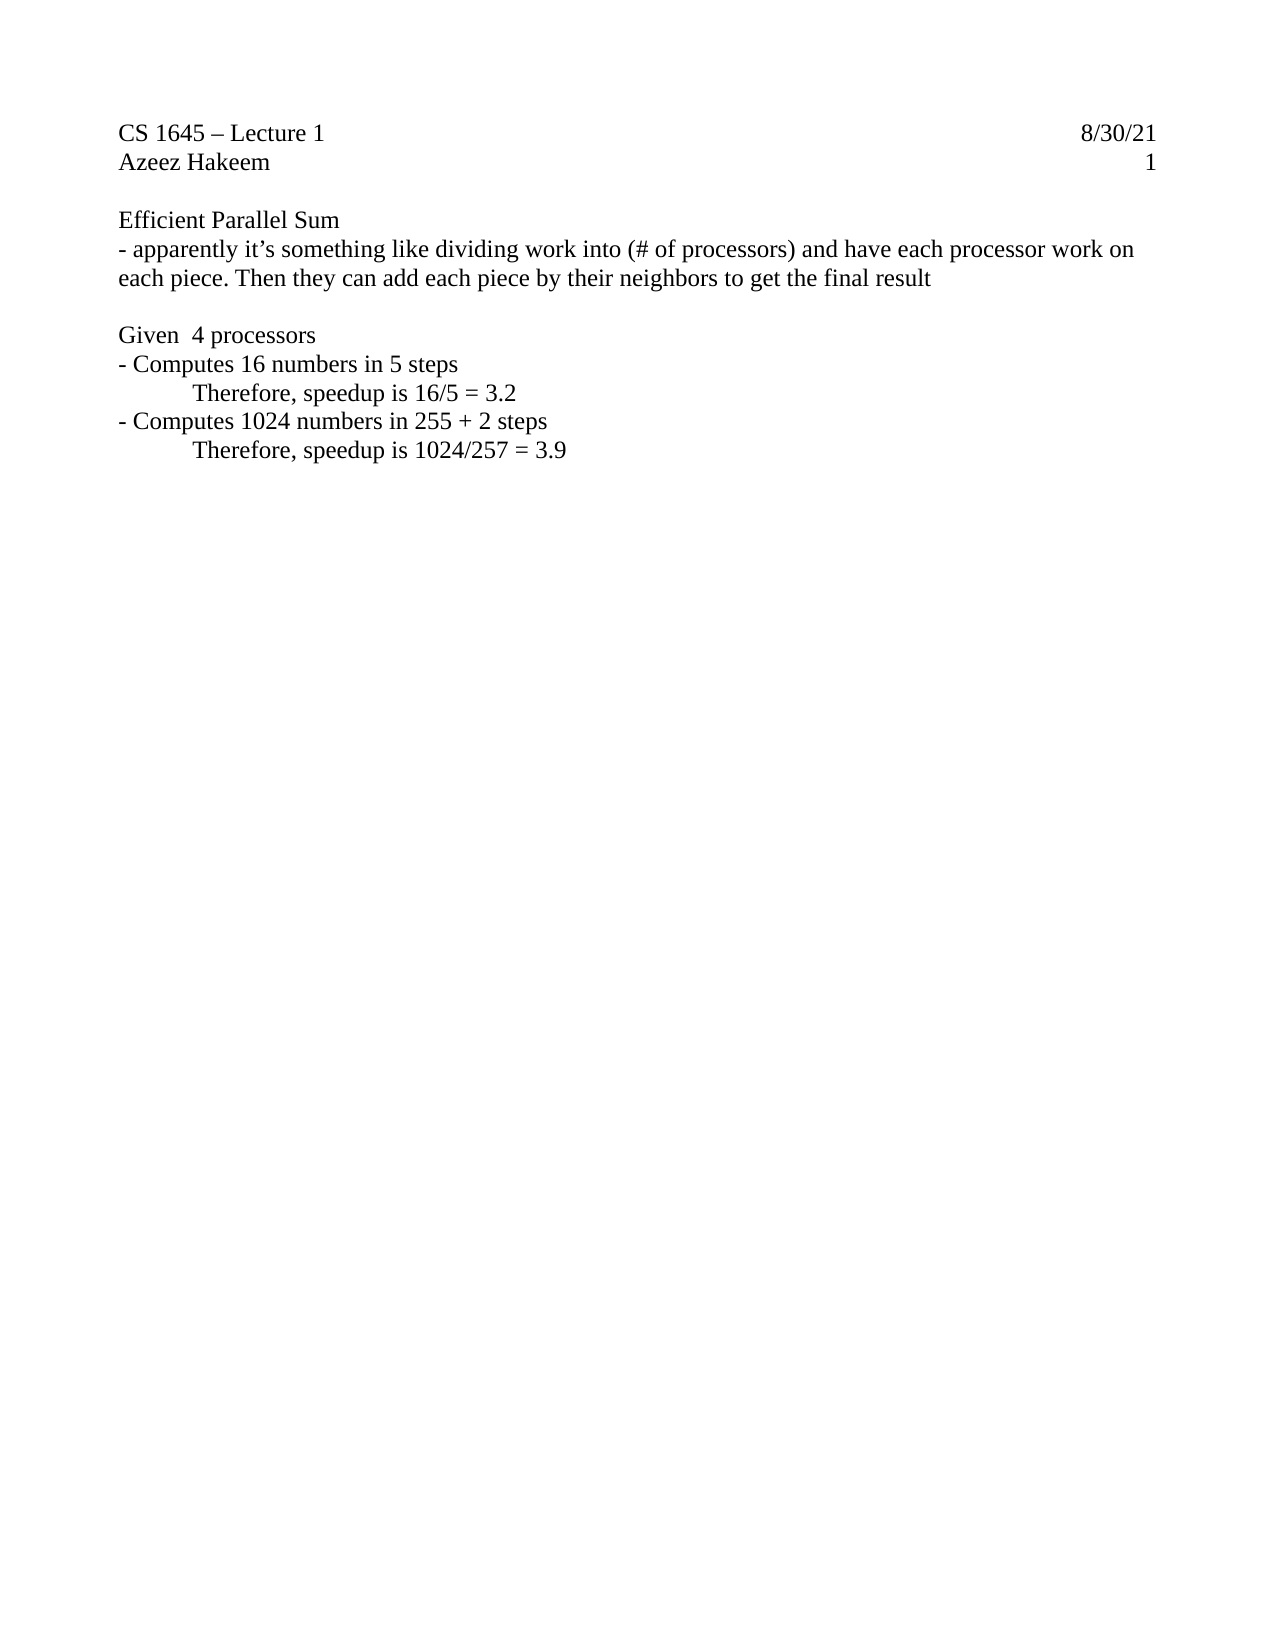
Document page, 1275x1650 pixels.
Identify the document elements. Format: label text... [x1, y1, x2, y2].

text Therefore, speedup is 16/5 = 3.2 [118, 378, 1157, 406]
text - Computes 1024 numbers in 255 + 2 steps [118, 406, 1157, 435]
text - apparently it’s something like dividing work into (# of processors) and have each processor work on each piece. Then they can add each piece by their neighbors to get the final result [118, 234, 1157, 291]
text Given 4 processors [118, 320, 1157, 349]
text Therefore, speedup is 1024/257 = 3.9 [118, 435, 1157, 464]
text - Computes 16 numbers in 5 steps [118, 349, 1157, 378]
text Efficient Parallel Sum [118, 205, 1157, 234]
